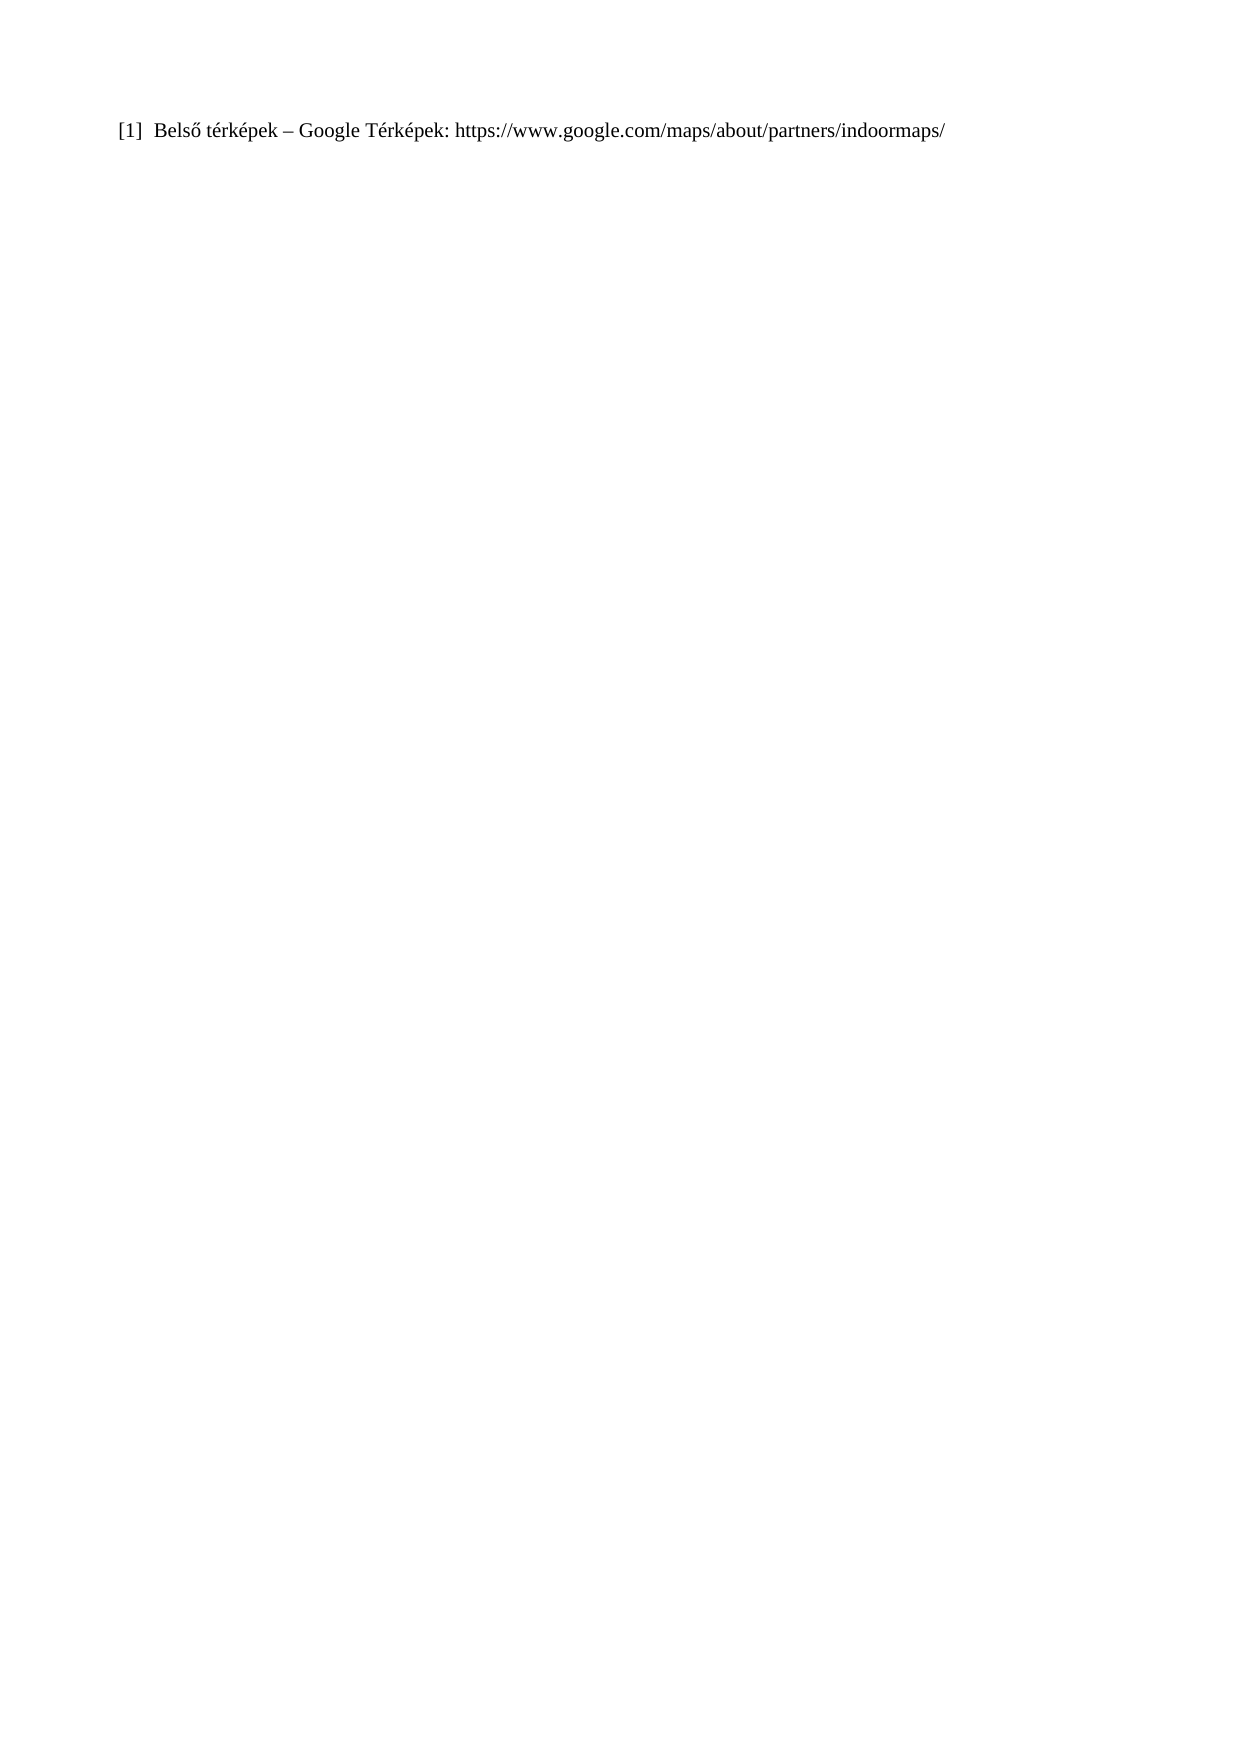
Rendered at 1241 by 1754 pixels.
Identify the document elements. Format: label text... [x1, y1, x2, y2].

text Belső térképek – Google Térképek: https://www.google.com/maps/about/partners/indoormaps/ [118, 118, 1122, 142]
